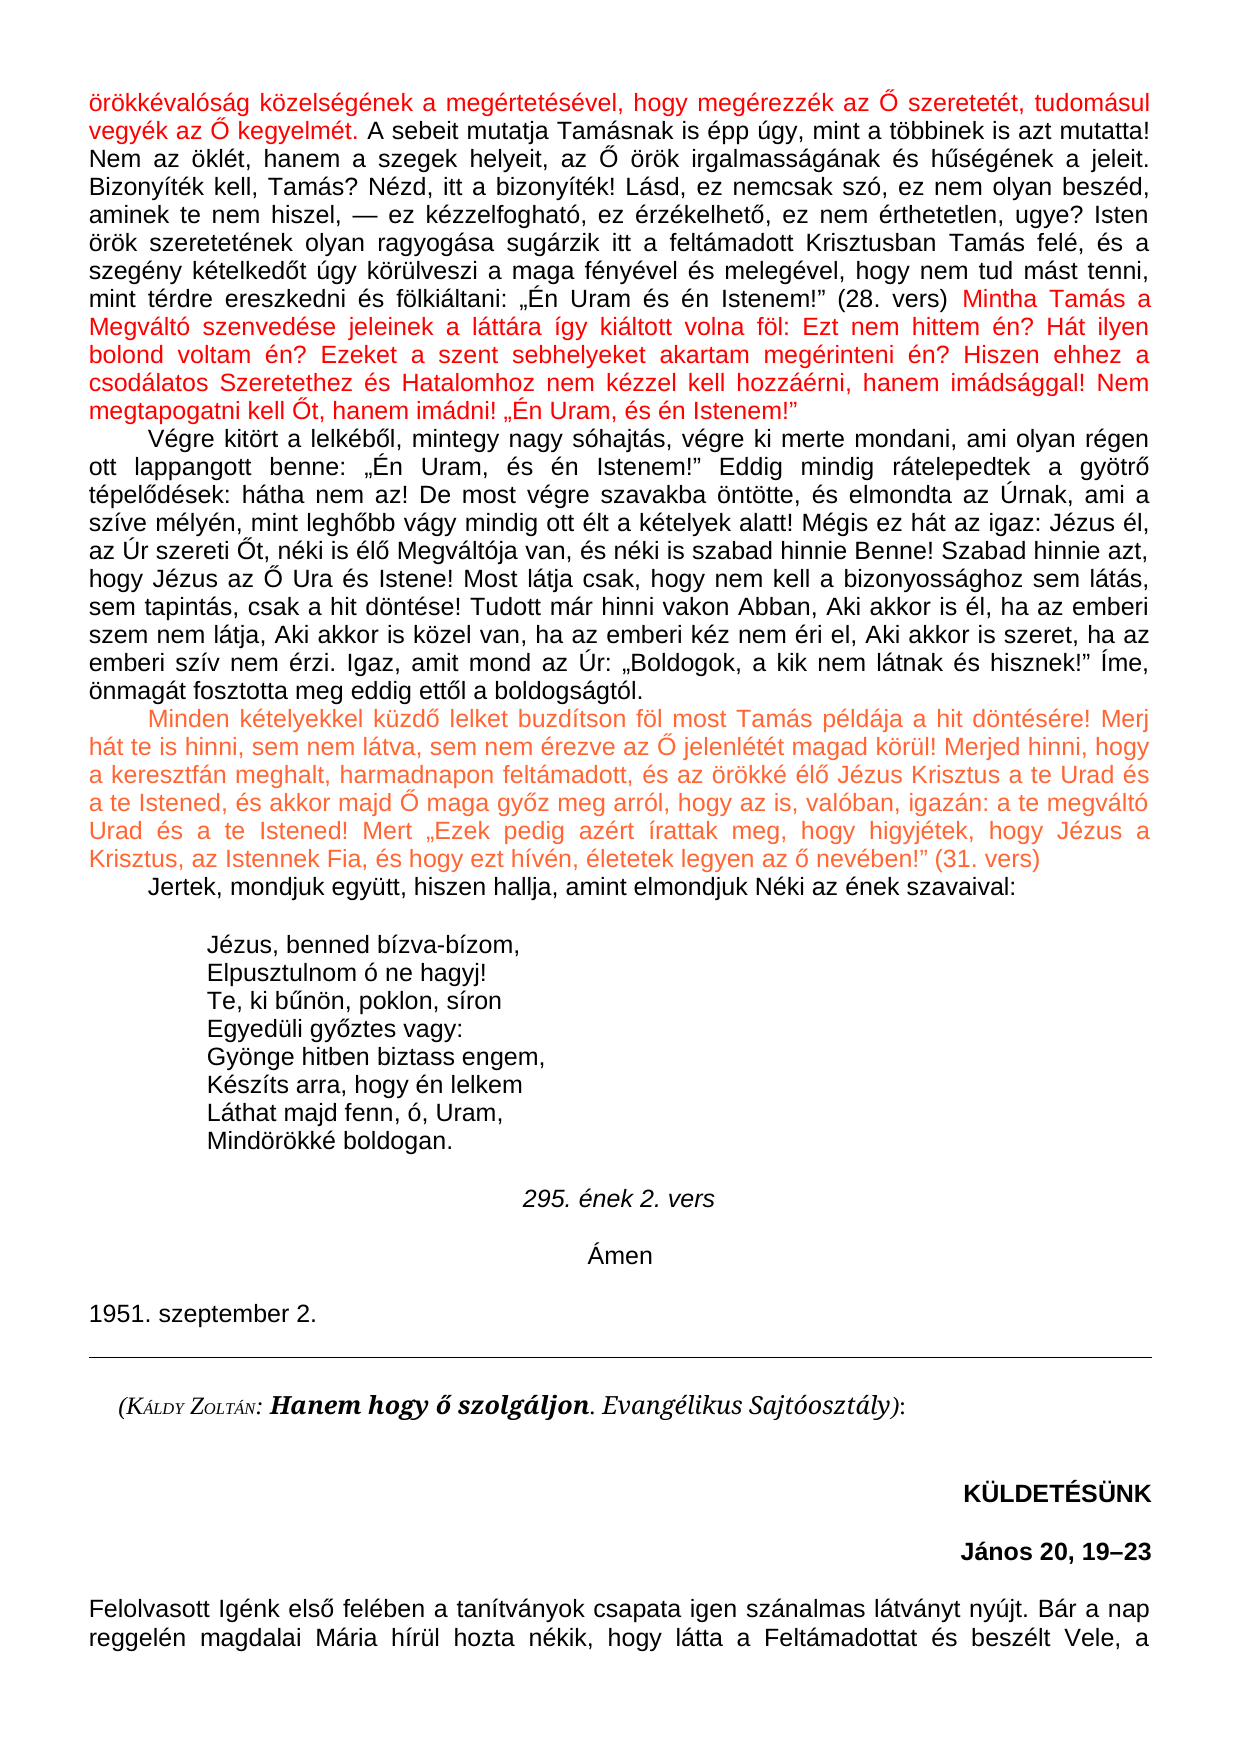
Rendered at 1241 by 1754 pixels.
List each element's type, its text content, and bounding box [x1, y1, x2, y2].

text 295. ének 2. vers [88, 1184, 1152, 1212]
text (Káldy Zoltán: Hanem hogy ő szolgáljon. Evangélikus Sajtóosztály): [88, 1358, 1152, 1451]
text KÜLDETÉSÜNK [88, 1480, 1152, 1508]
text Jézus, benned bízva-bízom, Elpusztulnom ó ne hagyj! Te, ki bűnön, poklon, síron Egyedüli győztes vagy: Gyönge hitben biztass engem, Készíts arra, hogy én lelkem Láthat majd fenn, ó, Uram, Mindörökké boldogan. [207, 931, 1152, 1155]
text Végre kitört a lelkéből, mintegy nagy sóhajtás, végre ki merte mondani, ami olyan régen ott lappangott benne: „Én Uram, és én Istenem!” Eddig mindig rátelepedtek a gyötrő tépelődések: hátha nem az! De most végre szavakba öntötte, és elmondta az Úrnak, ami a szíve mélyén, mint leghőbb vágy mindig ott élt a kételyek alatt! Mégis ez hát az igaz: Jézus él, az Úr szereti Őt, néki is élő Megváltója van, és néki is szabad hinnie Benne! Szabad hinnie azt, hogy Jézus az Ő Ura és Istene! Most látja csak, hogy nem kell a bizonyossághoz sem látás, sem tapintás, csak a hit döntése! Tudott már hinni vakon Abban, Aki akkor is él, ha az emberi szem nem látja, Aki akkor is közel van, ha az emberi kéz nem éri el, Aki akkor is szeret, ha az emberi szív nem érzi. Igaz, amit mond az Úr: „Boldogok, a kik nem látnak és hisznek!” Íme, önmagát fosztotta meg eddig ettől a boldogságtól. [88, 425, 1152, 705]
text Minden kételyekkel küzdő lelket buzdítson föl most Tamás példája a hit döntésére! Merj hát te is hinni, sem nem látva, sem nem érezve az Ő jelenlétét magad körül! Merjed hinni, hogy a keresztfán meghalt, harmadnapon feltámadott, és az örökké élő Jézus Krisztus a te Urad és a te Istened, és akkor majd Ő maga győz meg arról, hogy az is, valóban, igazán: a te megváltó Urad és a te Istened! Mert „Ezek pedig azért írattak meg, hogy higyjétek, hogy Jézus a Krisztus, az Istennek Fia, és hogy ezt hívén, életetek legyen az ő nevében!” (31. vers) [88, 705, 1152, 873]
text 1951. szeptember 2. [88, 1299, 1152, 1327]
text János 20, 19–23 [88, 1538, 1152, 1566]
text Ámen [88, 1242, 1152, 1270]
text Felolvasott Igénk első felében a tanítványok csapata igen szánalmas látványt nyújt. Bár a nap reggelén magdalai Mária hírül hozta nékik, hogy látta a Feltámadottat és beszélt Vele, a [88, 1595, 1152, 1651]
text örökkévalóság közelségének a megértetésével, hogy megérezzék az Ő szeretetét, tudomásul vegyék az Ő kegyelmét. A sebeit mutatja Tamásnak is épp úgy, mint a többinek is azt mutatta! Nem az öklét, hanem a szegek helyeit, az Ő örök irgalmasságának és hűségének a jeleit. Bizonyíték kell, Tamás? Nézd, itt a bizonyíték! Lásd, ez nemcsak szó, ez nem olyan beszéd, aminek te nem hiszel, — ez kézzelfogható, ez érzékelhető, ez nem érthetetlen, ugye? Isten örök szeretetének olyan ragyogása sugárzik itt a feltámadott Krisztusban Tamás felé, és a szegény kételkedőt úgy körülveszi a maga fényével és melegével, hogy nem tud mást tenni, mint térdre ereszkedni és fölkiáltani: „Én Uram és én Istenem!” (28. vers) Mintha Tamás a Megváltó szenvedése jeleinek a láttára így kiáltott volna föl: Ezt nem hittem én? Hát ilyen bolond voltam én? Ezeket a szent sebhelyeket akartam megérinteni én? Hiszen ehhez a csodálatos Szeretethez és Hatalomhoz nem kézzel kell hozzáérni, hanem imádsággal! Nem megtapogatni kell Őt, hanem imádni! „Én Uram, és én Istenem!” [88, 88, 1152, 425]
text Jertek, mondjuk együtt, hiszen hallja, amint elmondjuk Néki az ének szavaival: [88, 873, 1152, 901]
